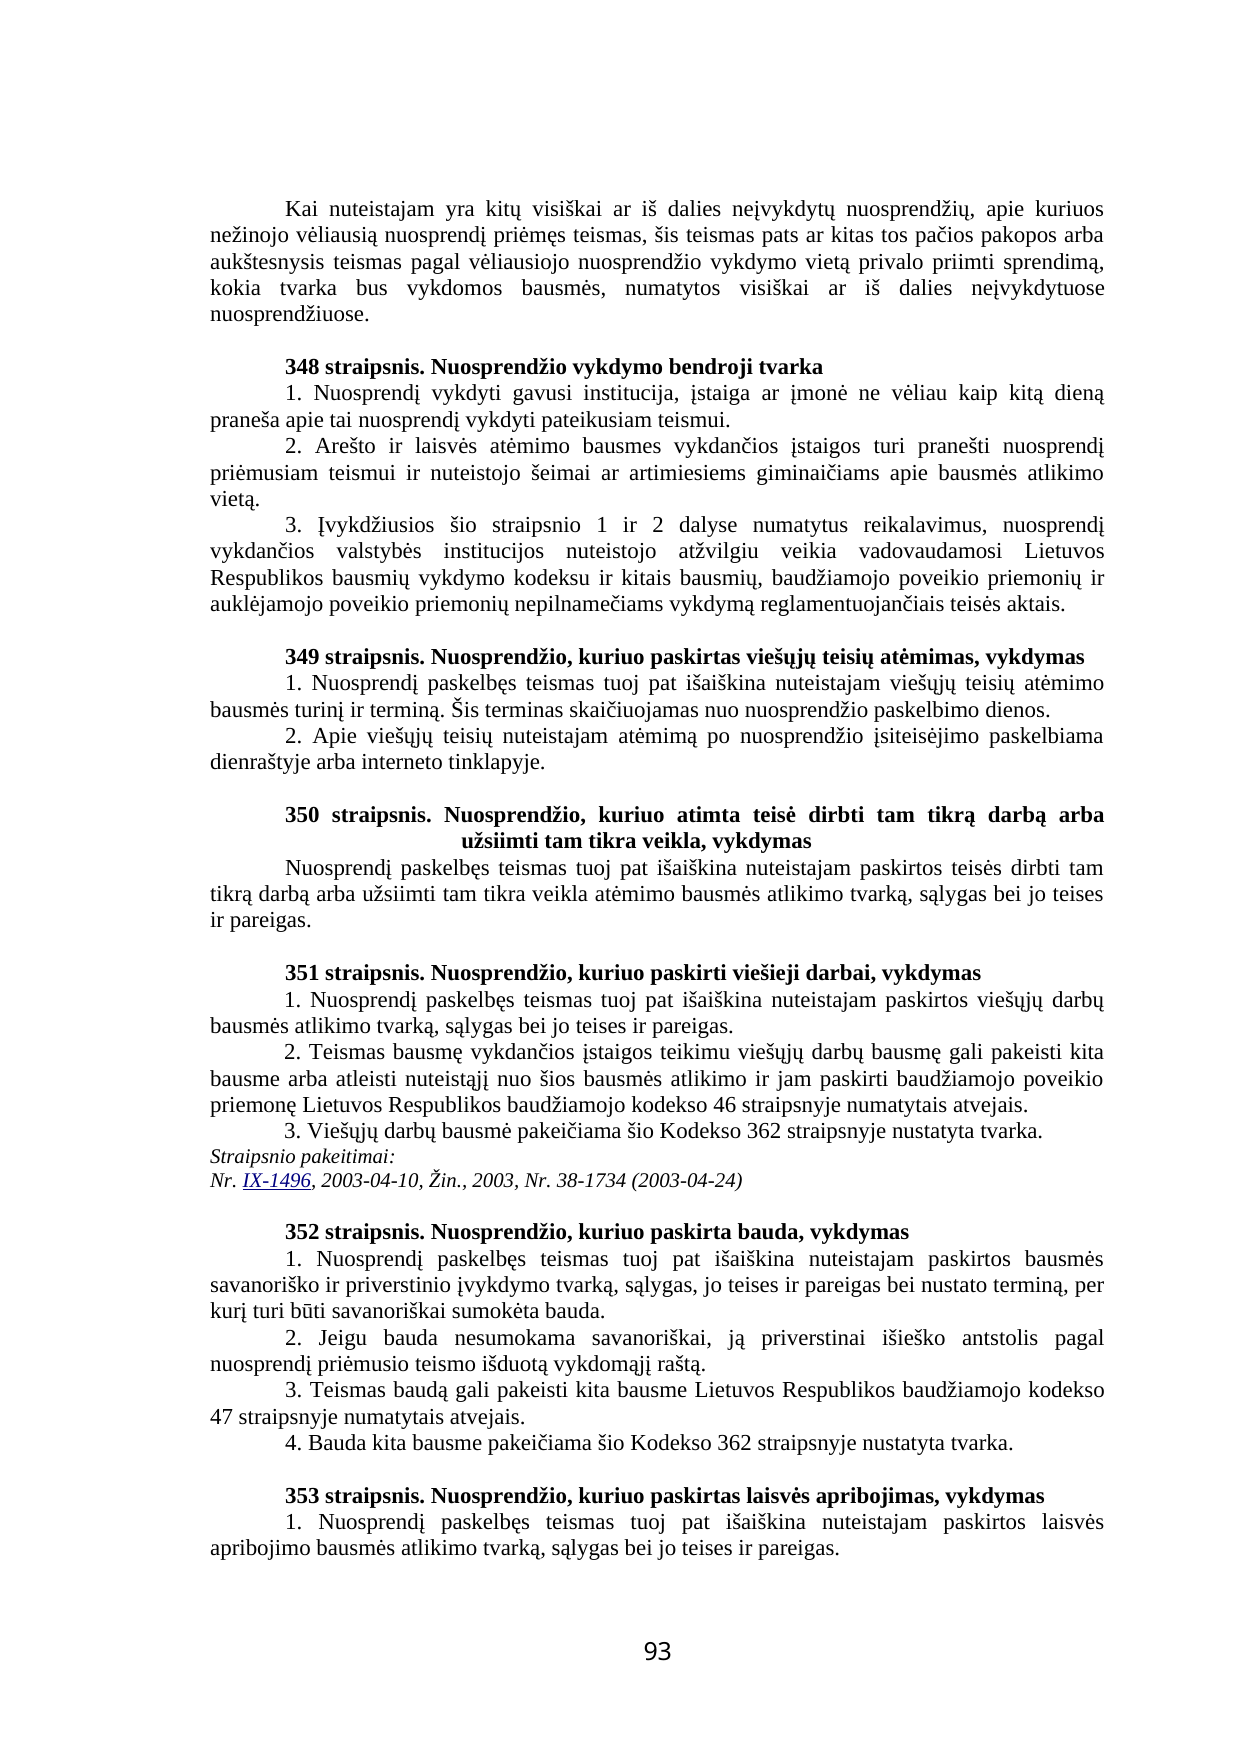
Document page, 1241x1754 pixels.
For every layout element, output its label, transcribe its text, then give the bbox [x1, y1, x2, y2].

text 2. Arešto ir laisvės atėmimo bausmes vykdančios įstaigos turi pranešti nuosprendį priėmusiam teismui ir nuteistojo šeimai ar artimiesiems giminaičiams apie bausmės atlikimo vietą. [210, 432, 1106, 511]
text 350 straipsnis. Nuosprendžio, kuriuo atimta teisė dirbti tam tikrą darbą arba užsiimti tam tikra veikla, vykdymas [285, 801, 1106, 854]
text Nuosprendį paskelbęs teismas tuoj pat išaiškina nuteistajam paskirtos teisės dirbti tam tikrą darbą arba užsiimti tam tikra veikla atėmimo bausmės atlikimo tvarką, sąlygas bei jo teises ir pareigas. [210, 854, 1106, 933]
text 351 straipsnis. Nuosprendžio, kuriuo paskirti viešieji darbai, vykdymas [210, 959, 1106, 986]
text Kai nuteistajam yra kitų visiškai ar iš dalies neįvykdytų nuosprendžių, apie kuriuos nežinojo vėliausią nuosprendį priėmęs teismas, šis teismas pats ar kitas tos pačios pakopos arba aukštesnysis teismas pagal vėliausiojo nuosprendžio vykdymo vietą privalo priimti sprendimą, kokia tvarka bus vykdomos bausmės, numatytos visiškai ar iš dalies neįvykdytuose nuosprendžiuose. [210, 195, 1106, 327]
text 3. Įvykdžiusios šio straipsnio 1 ir 2 dalyse numatytus reikalavimus, nuosprendį vykdančios valstybės institucijos nuteistojo atžvilgiu veikia vadovaudamosi Lietuvos Respublikos bausmių vykdymo kodeksu ir kitais bausmių, baudžiamojo poveikio priemonių ir auklėjamojo poveikio priemonių nepilnamečiams vykdymą reglamentuojančiais teisės aktais. [210, 511, 1106, 617]
text 1. Nuosprendį vykdyti gavusi institucija, įstaiga ar įmonė ne vėliau kaip kitą dieną praneša apie tai nuosprendį vykdyti pateikusiam teismui. [210, 379, 1106, 432]
text Straipsnio pakeitimai: [210, 1144, 1106, 1168]
text 1. Nuosprendį paskelbęs teismas tuoj pat išaiškina nuteistajam paskirtos bausmės savanoriško ir priverstinio įvykdymo tvarką, sąlygas, jo teises ir pareigas bei nustato terminą, per kurį turi būti savanoriškai sumokėta bauda. [210, 1244, 1106, 1324]
text 352 straipsnis. Nuosprendžio, kuriuo paskirta bauda, vykdymas [210, 1218, 1106, 1244]
text 2. Jeigu bauda nesumokama savanoriškai, ją priverstinai išieško antstolis pagal nuosprendį priėmusio teismo išduotą vykdomąjį raštą. [210, 1324, 1106, 1376]
text 348 straipsnis. Nuosprendžio vykdymo bendroji tvarka [210, 353, 1106, 379]
text 353 straipsnis. Nuosprendžio, kuriuo paskirtas laisvės apribojimas, vykdymas [285, 1482, 1106, 1508]
text 349 straipsnis. Nuosprendžio, kuriuo paskirtas viešųjų teisių atėmimas, vykdymas [285, 643, 1106, 669]
text 1. Nuosprendį paskelbęs teismas tuoj pat išaiškina nuteistajam paskirtos laisvės apribojimo bausmės atlikimo tvarką, sąlygas bei jo teises ir pareigas. [210, 1508, 1106, 1561]
text 2. Teismas bausmę vykdančios įstaigos teikimu viešųjų darbų bausmę gali pakeisti kita bausme arba atleisti nuteistąjį nuo šios bausmės atlikimo ir jam paskirti baudžiamojo poveikio priemonę Lietuvos Respublikos baudžiamojo kodekso 46 straipsnyje numatytais atvejais. [210, 1038, 1106, 1117]
text 2. Apie viešųjų teisių nuteistajam atėmimą po nuosprendžio įsiteisėjimo paskelbiama dienraštyje arba interneto tinklapyje. [210, 722, 1106, 775]
text 1. Nuosprendį paskelbęs teismas tuoj pat išaiškina nuteistajam paskirtos viešųjų darbų bausmės atlikimo tvarką, sąlygas bei jo teises ir pareigas. [210, 986, 1106, 1038]
text 4. Bauda kita bausme pakeičiama šio Kodekso 362 straipsnyje nustatyta tvarka. [210, 1429, 1106, 1455]
text 3. Teismas baudą gali pakeisti kita bausme Lietuvos Respublikos baudžiamojo kodekso 47 straipsnyje numatytais atvejais. [210, 1376, 1106, 1429]
text 3. Viešųjų darbų bausmė pakeičiama šio Kodekso 362 straipsnyje nustatyta tvarka. [210, 1117, 1106, 1144]
text 1. Nuosprendį paskelbęs teismas tuoj pat išaiškina nuteistajam viešųjų teisių atėmimo bausmės turinį ir terminą. Šis terminas skaičiuojamas nuo nuosprendžio paskelbimo dienos. [210, 669, 1106, 722]
text Nr. IX-1496, 2003-04-10, Žin., 2003, Nr. 38-1734 (2003-04-24) [210, 1168, 1106, 1192]
